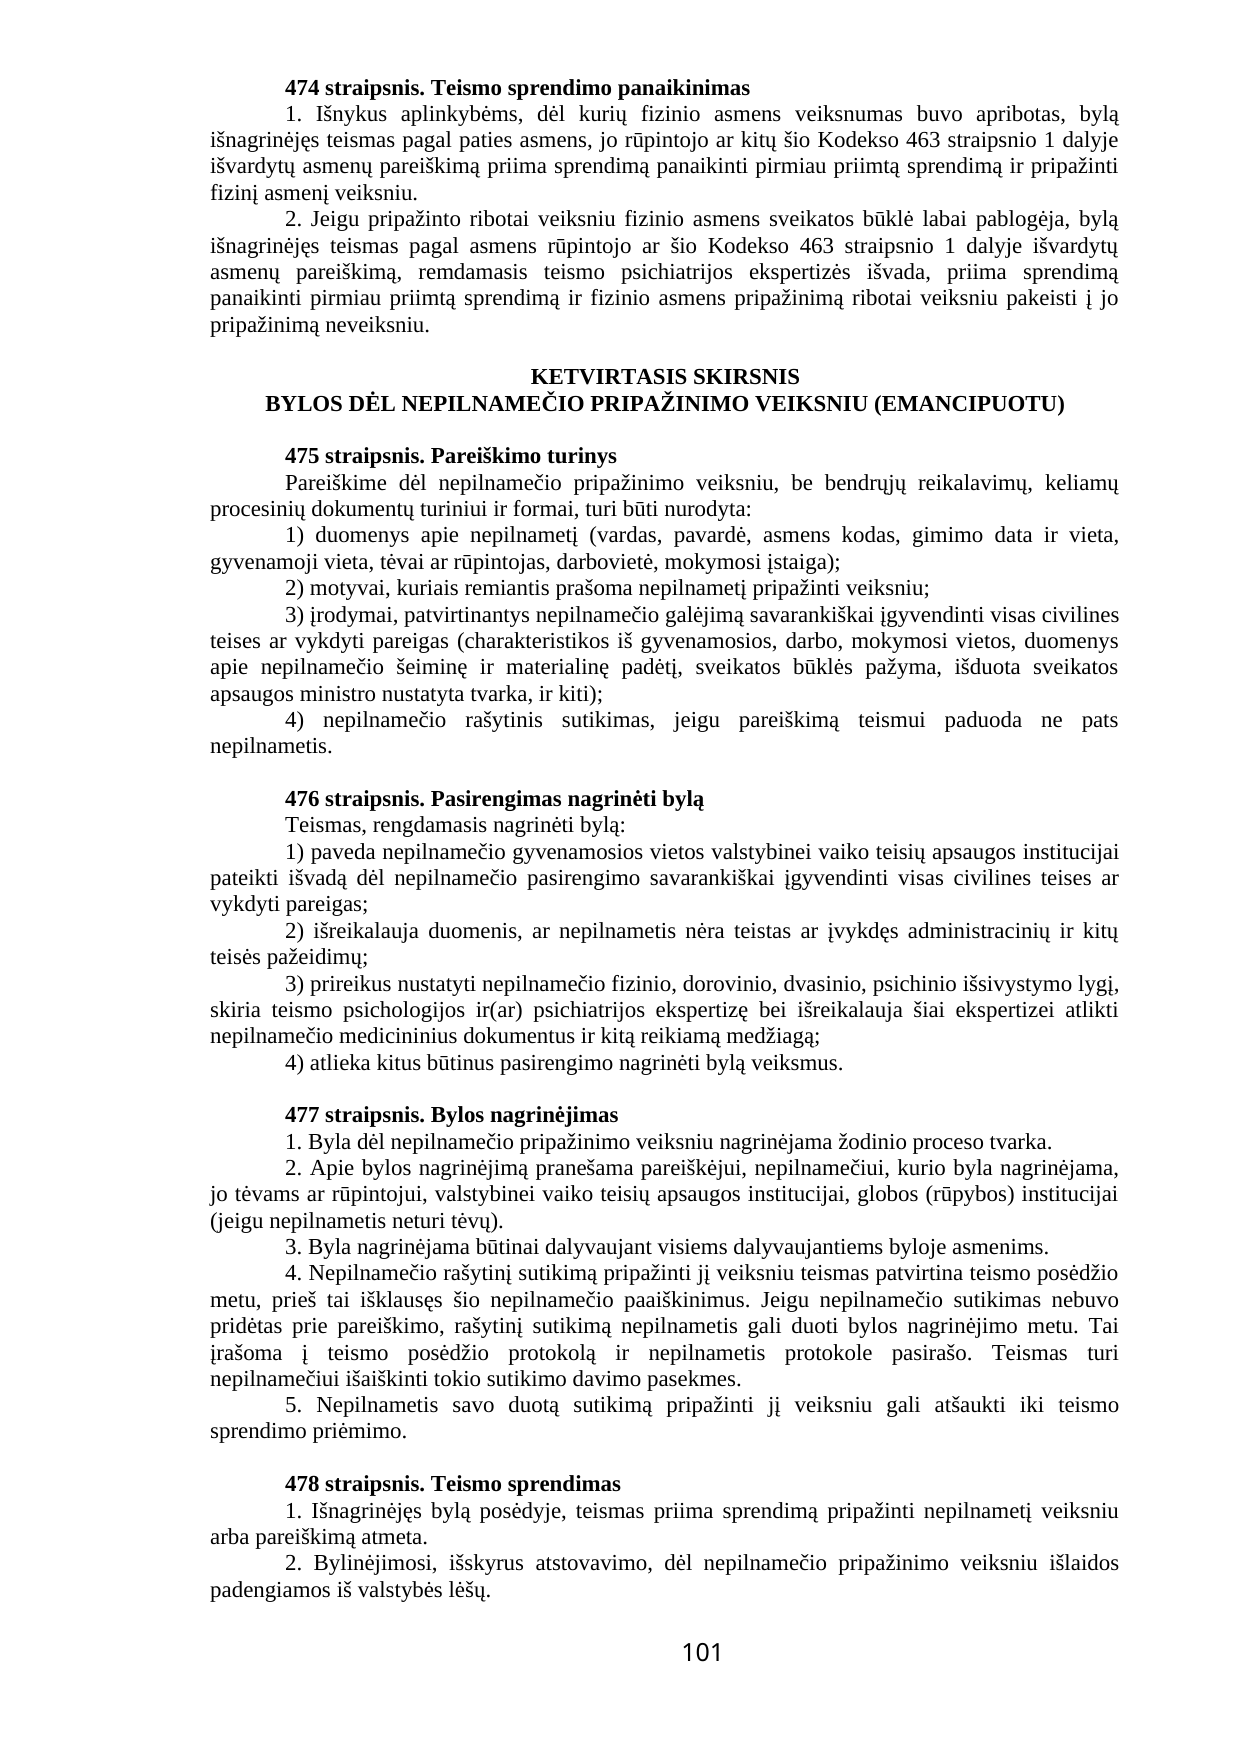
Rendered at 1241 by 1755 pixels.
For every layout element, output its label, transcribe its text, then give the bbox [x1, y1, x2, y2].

text 2. Bylinėjimosi, išskyrus atstovavimo, dėl nepilnamečio pripažinimo veiksniu išlaidos padengiamos iš valstybės lėšų. [210, 1549, 1120, 1602]
text 4) nepilnamečio rašytinis sutikimas, jeigu pareiškimą teismui paduoda ne pats nepilnametis. [210, 706, 1120, 759]
text 474 straipsnis. Teismo sprendimo panaikinimas [210, 73, 1120, 100]
text 1. Byla dėl nepilnamečio pripažinimo veiksniu nagrinėjama žodinio proceso tvarka. [210, 1128, 1120, 1154]
text 3) įrodymai, patvirtinantys nepilnamečio galėjimą savarankiškai įgyvendinti visas civilines teises ar vykdyti pareigas (charakteristikos iš gyvenamosios, darbo, mokymosi vietos, duomenys apie nepilnamečio šeiminę ir materialinę padėtį, sveikatos būklės pažyma, išduota sveikatos apsaugos ministro nustatyta tvarka, ir kiti); [210, 601, 1120, 706]
text 4) atlieka kitus būtinus pasirengimo nagrinėti bylą veiksmus. [210, 1049, 1120, 1075]
text 1. Išnagrinėjęs bylą posėdyje, teismas priima sprendimą pripažinti nepilnametį veiksniu arba pareiškimą atmeta. [210, 1497, 1120, 1549]
text 475 straipsnis. Pareiškimo turinys [210, 442, 1120, 469]
subtitle Ketvirtasis skirsnis [210, 363, 1120, 390]
text 2) motyvai, kuriais remiantis prašoma nepilnametį pripažinti veiksniu; [210, 574, 1120, 601]
text 477 straipsnis. Bylos nagrinėjimas [210, 1101, 1120, 1128]
text 3. Byla nagrinėjama būtinai dalyvaujant visiems dalyvaujantiems byloje asmenims. [210, 1233, 1120, 1259]
text 1) paveda nepilnamečio gyvenamosios vietos valstybinei vaiko teisių apsaugos institucijai pateikti išvadą dėl nepilnamečio pasirengimo savarankiškai įgyvendinti visas civilines teises ar vykdyti pareigas; [210, 838, 1120, 917]
text Teismas, rengdamasis nagrinėti bylą: [210, 811, 1120, 838]
text 5. Nepilnametis savo duotą sutikimą pripažinti jį veiksniu gali atšaukti iki teismo sprendimo priėmimo. [210, 1391, 1120, 1444]
text 2. Jeigu pripažinto ribotai veiksniu fizinio asmens sveikatos būklė labai pablogėja, bylą išnagrinėjęs teismas pagal asmens rūpintojo ar šio Kodekso 463 straipsnio 1 dalyje išvardytų asmenų pareiškimą, remdamasis teismo psichiatrijos ekspertizės išvada, priima sprendimą panaikinti pirmiau priimtą sprendimą ir fizinio asmens pripažinimą ribotai veiksniu pakeisti į jo pripažinimą neveiksniu. [210, 205, 1120, 337]
text 478 straipsnis. Teismo sprendimas [210, 1470, 1120, 1497]
subtitle BYLOS DĖL Nepilnamečio pripažinimO veiksniu (emancipuotu) [210, 390, 1120, 416]
text 3) prireikus nustatyti nepilnamečio fizinio, dorovinio, dvasinio, psichinio išsivystymo lygį, skiria teismo psichologijos ir(ar) psichiatrijos ekspertizę bei išreikalauja šiai ekspertizei atlikti nepilnamečio medicininius dokumentus ir kitą reikiamą medžiagą; [210, 969, 1120, 1049]
text 1) duomenys apie nepilnametį (vardas, pavardė, asmens kodas, gimimo data ir vieta, gyvenamoji vieta, tėvai ar rūpintojas, darbovietė, mokymosi įstaiga); [210, 522, 1120, 574]
text 476 straipsnis. Pasirengimas nagrinėti bylą [210, 785, 1120, 811]
text 4. Nepilnamečio rašytinį sutikimą pripažinti jį veiksniu teismas patvirtina teismo posėdžio metu, prieš tai išklausęs šio nepilnamečio paaiškinimus. Jeigu nepilnamečio sutikimas nebuvo pridėtas prie pareiškimo, rašytinį sutikimą nepilnametis gali duoti bylos nagrinėjimo metu. Tai įrašoma į teismo posėdžio protokolą ir nepilnametis protokole pasirašo. Teismas turi nepilnamečiui išaiškinti tokio sutikimo davimo pasekmes. [210, 1259, 1120, 1391]
text 1. Išnykus aplinkybėms, dėl kurių fizinio asmens veiksnumas buvo apribotas, bylą išnagrinėjęs teismas pagal paties asmens, jo rūpintojo ar kitų šio Kodekso 463 straipsnio 1 dalyje išvardytų asmenų pareiškimą priima sprendimą panaikinti pirmiau priimtą sprendimą ir pripažinti fizinį asmenį veiksniu. [210, 100, 1120, 205]
text 2) išreikalauja duomenis, ar nepilnametis nėra teistas ar įvykdęs administracinių ir kitų teisės pažeidimų; [210, 917, 1120, 969]
text 2. Apie bylos nagrinėjimą pranešama pareiškėjui, nepilnamečiui, kurio byla nagrinėjama, jo tėvams ar rūpintojui, valstybinei vaiko teisių apsaugos institucijai, globos (rūpybos) institucijai (jeigu nepilnametis neturi tėvų). [210, 1154, 1120, 1233]
text Pareiškime dėl nepilnamečio pripažinimo veiksniu, be bendrųjų reikalavimų, keliamų procesinių dokumentų turiniui ir formai, turi būti nurodyta: [210, 469, 1120, 522]
